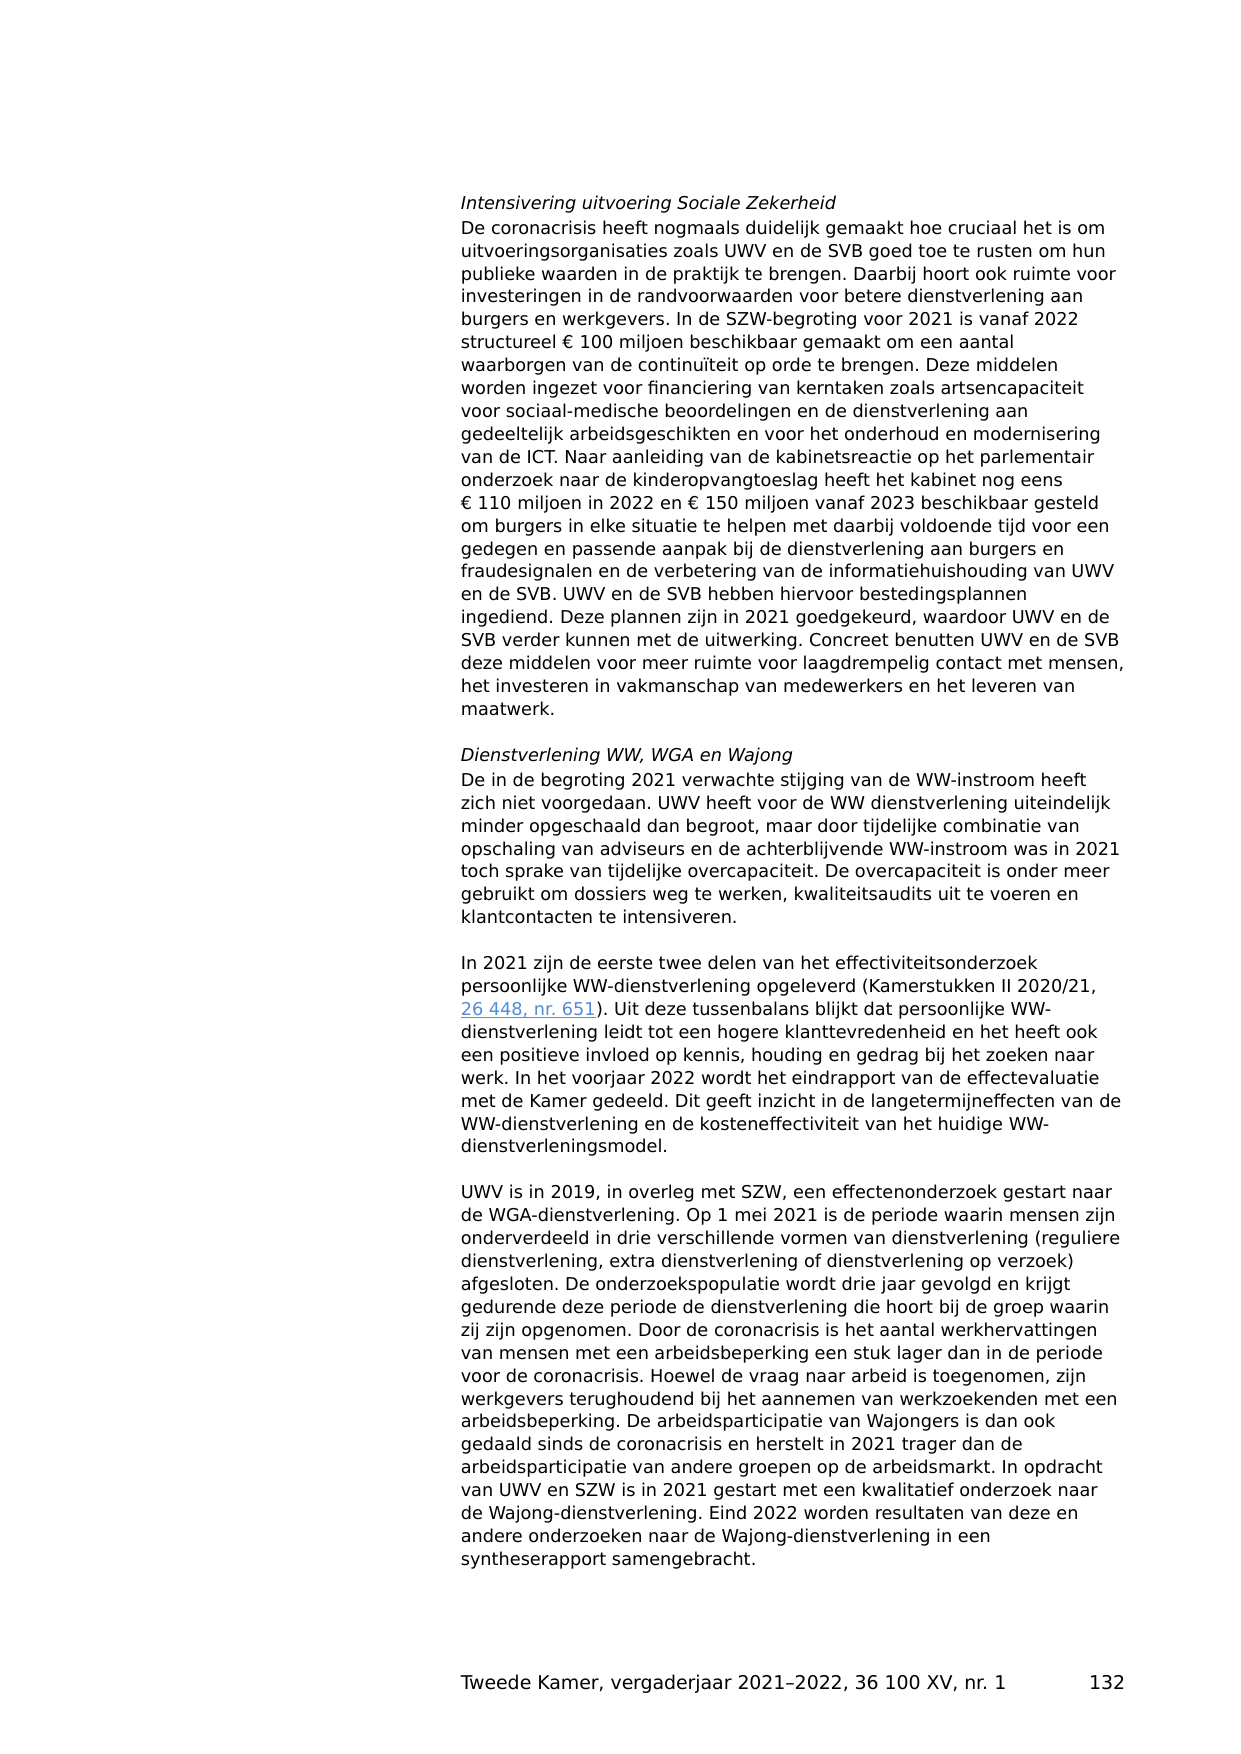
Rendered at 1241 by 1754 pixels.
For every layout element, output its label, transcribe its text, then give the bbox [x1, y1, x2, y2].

text De in de begroting 2021 verwachte stijging van de WW-instroom heeft zich niet voorgedaan. UWV heeft voor de WW dienstverlening uiteindelijk minder opgeschaald dan begroot, maar door tijdelijke combinatie van opschaling van adviseurs en de achterblijvende WW-instroom was in 2021 toch sprake van tijdelijke overcapaciteit. De overcapaciteit is onder meer gebruikt om dossiers weg te werken, kwaliteitsaudits uit te voeren en klantcontacten te intensiveren. [461, 768, 1125, 928]
text De coronacrisis heeft nogmaals duidelijk gemaakt hoe cruciaal het is om uitvoeringsorganisaties zoals UWV en de SVB goed toe te rusten om hun publieke waarden in de praktijk te brengen. Daarbij hoort ook ruimte voor investeringen in de randvoorwaarden voor betere dienstverlening aan burgers en werkgevers. In de SZW-begroting voor 2021 is vanaf 2022 structureel € 100 miljoen beschikbaar gemaakt om een aantal waarborgen van de continuïteit op orde te brengen. Deze middelen worden ingezet voor financiering van kerntaken zoals artsencapaciteit voor sociaal-medische beoordelingen en de dienstverlening aan gedeeltelijk arbeidsgeschikten en voor het onderhoud en modernisering van de ICT. Naar aanleiding van de kabinetsreactie op het parlementair onderzoek naar de kinderopvangtoeslag heeft het kabinet nog eens € 110 miljoen in 2022 en € 150 miljoen vanaf 2023 beschikbaar gesteld om burgers in elke situatie te helpen met daarbij voldoende tijd voor een gedegen en passende aanpak bij de dienstverlening aan burgers en fraudesignalen en de verbetering van de informatiehuishouding van UWV en de SVB. UWV en de SVB hebben hiervoor bestedingsplannen ingediend. Deze plannen zijn in 2021 goedgekeurd, waardoor UWV en de SVB verder kunnen met de uitwerking. Concreet benutten UWV en de SVB deze middelen voor meer ruimte voor laagdrempelig contact met mensen, het investeren in vakmanschap van medewerkers en het leveren van maatwerk. [461, 216, 1125, 720]
text UWV is in 2019, in overleg met SZW, een effectenonderzoek gestart naar de WGA-dienstverlening. Op 1 mei 2021 is de periode waarin mensen zijn onderverdeeld in drie verschillende vormen van dienstverlening (reguliere dienstverlening, extra dienstverlening of dienstverlening op verzoek) afgesloten. De onderzoekspopulatie wordt drie jaar gevolgd en krijgt gedurende deze periode de dienstverlening die hoort bij de groep waarin zij zijn opgenomen. Door de coronacrisis is het aantal werkhervattingen van mensen met een arbeidsbeperking een stuk lager dan in de periode voor de coronacrisis. Hoewel de vraag naar arbeid is toegenomen, zijn werkgevers terughoudend bij het aannemen van werkzoekenden met een arbeidsbeperking. De arbeidsparticipatie van Wajongers is dan ook gedaald sinds de coronacrisis en herstelt in 2021 trager dan de arbeidsparticipatie van andere groepen op de arbeidsmarkt. In opdracht van UWV en SZW is in 2021 gestart met een kwalitatief onderzoek naar de Wajong-dienstverlening. Eind 2022 worden resultaten van deze en andere onderzoeken naar de Wajong-dienstverlening in een syntheserapport samengebracht. [461, 1180, 1125, 1570]
text Dienstverlening WW, WGA en Wajong [461, 743, 1125, 766]
text Intensivering uitvoering Sociale Zekerheid [461, 191, 1125, 214]
text In 2021 zijn de eerste twee delen van het effectiviteitsonderzoek persoonlijke WW-dienstverlening opgeleverd (Kamerstukken II 2020/21, 26 448, nr. 651). Uit deze tussenbalans blijkt dat persoonlijke WW-dienstverlening leidt tot een hogere klanttevredenheid en het heeft ook een positieve invloed op kennis, houding en gedrag bij het zoeken naar werk. In het voorjaar 2022 wordt het eindrapport van de effectevaluatie met de Kamer gedeeld. Dit geeft inzicht in de langetermijneffecten van de WW-dienstverlening en de kosteneffectiviteit van het huidige WW-dienstverleningsmodel. [461, 951, 1125, 1157]
